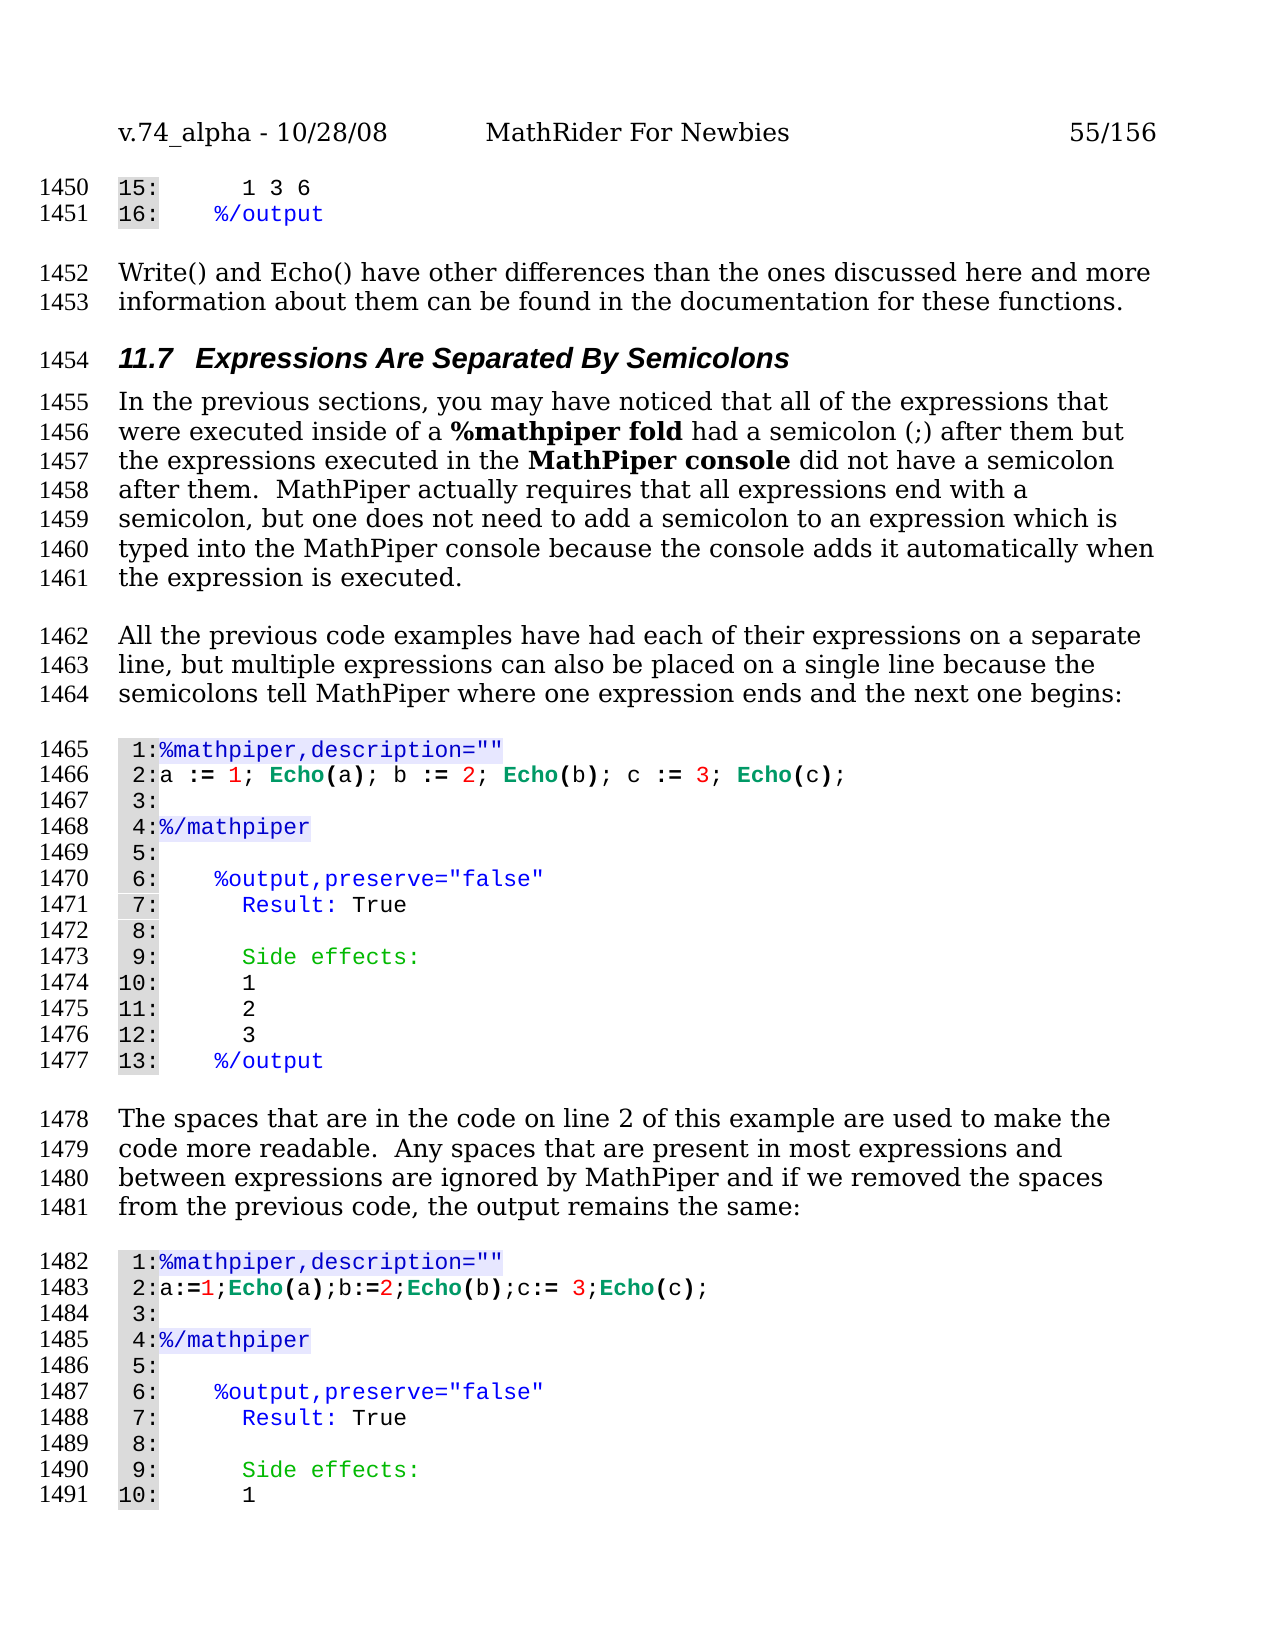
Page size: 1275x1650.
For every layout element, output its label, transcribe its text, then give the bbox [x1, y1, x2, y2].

text 15: 1 3 6 [118, 177, 1157, 203]
text Write() and Echo() have other differences than the ones discussed here and more information about them can be found in the documentation for these functions. [118, 258, 1157, 316]
text 10: 1 [118, 1484, 1157, 1510]
text 6: %output,preserve="false" [118, 1380, 1157, 1406]
text 5: [118, 1354, 1157, 1380]
text 2:a:=1;Echo(a);b:=2;Echo(b);c:= 3;Echo(c); [118, 1276, 1157, 1302]
text 9: Side effects: [118, 1458, 1157, 1484]
text All the previous code examples have had each of their expressions on a separate line, but multiple expressions can also be placed on a single line because the semicolons tell MathPiper where one expression ends and the next one begins: [118, 621, 1157, 709]
text 6: %output,preserve="false" [118, 868, 1157, 893]
text 2:a := 1; Echo(a); b := 2; Echo(b); c := 3; Echo(c); [118, 764, 1157, 790]
text The spaces that are in the code on line 2 of this example are used to make the code more readable. Any spaces that are present in most expressions and between expressions are ignored by MathPiper and if we removed the spaces from the previous code, the output remains the same: [118, 1104, 1157, 1221]
text 5: [118, 842, 1157, 868]
text 1:%mathpiper,description="" [118, 738, 1157, 764]
text 7: Result: True [118, 1406, 1157, 1432]
text 1:%mathpiper,description="" [118, 1250, 1157, 1276]
text 16: %/output [118, 203, 1157, 229]
text 8: [118, 919, 1157, 945]
text 4:%/mathpiper [118, 816, 1157, 842]
text In the previous sections, you may have noticed that all of the expressions that were executed inside of a %mathpiper fold had a semicolon (;) after them but the expressions executed in the MathPiper console did not have a semicolon after them. MathPiper actually requires that all expressions end with a semicolon, but one does not need to add a semicolon to an expression which is typed into the MathPiper console because the console adds it automatically when the expression is executed. [118, 387, 1157, 592]
text 7: Result: True [118, 893, 1157, 919]
text 12: 3 [118, 1023, 1157, 1049]
subtitle Expressions Are Separated By Semicolons [118, 341, 1157, 375]
text 4:%/mathpiper [118, 1328, 1157, 1354]
text 11: 2 [118, 997, 1157, 1023]
text 3: [118, 1302, 1157, 1328]
text 3: [118, 790, 1157, 816]
text 8: [118, 1432, 1157, 1458]
text 10: 1 [118, 971, 1157, 997]
text 13: %/output [118, 1049, 1157, 1075]
text 9: Side effects: [118, 945, 1157, 971]
